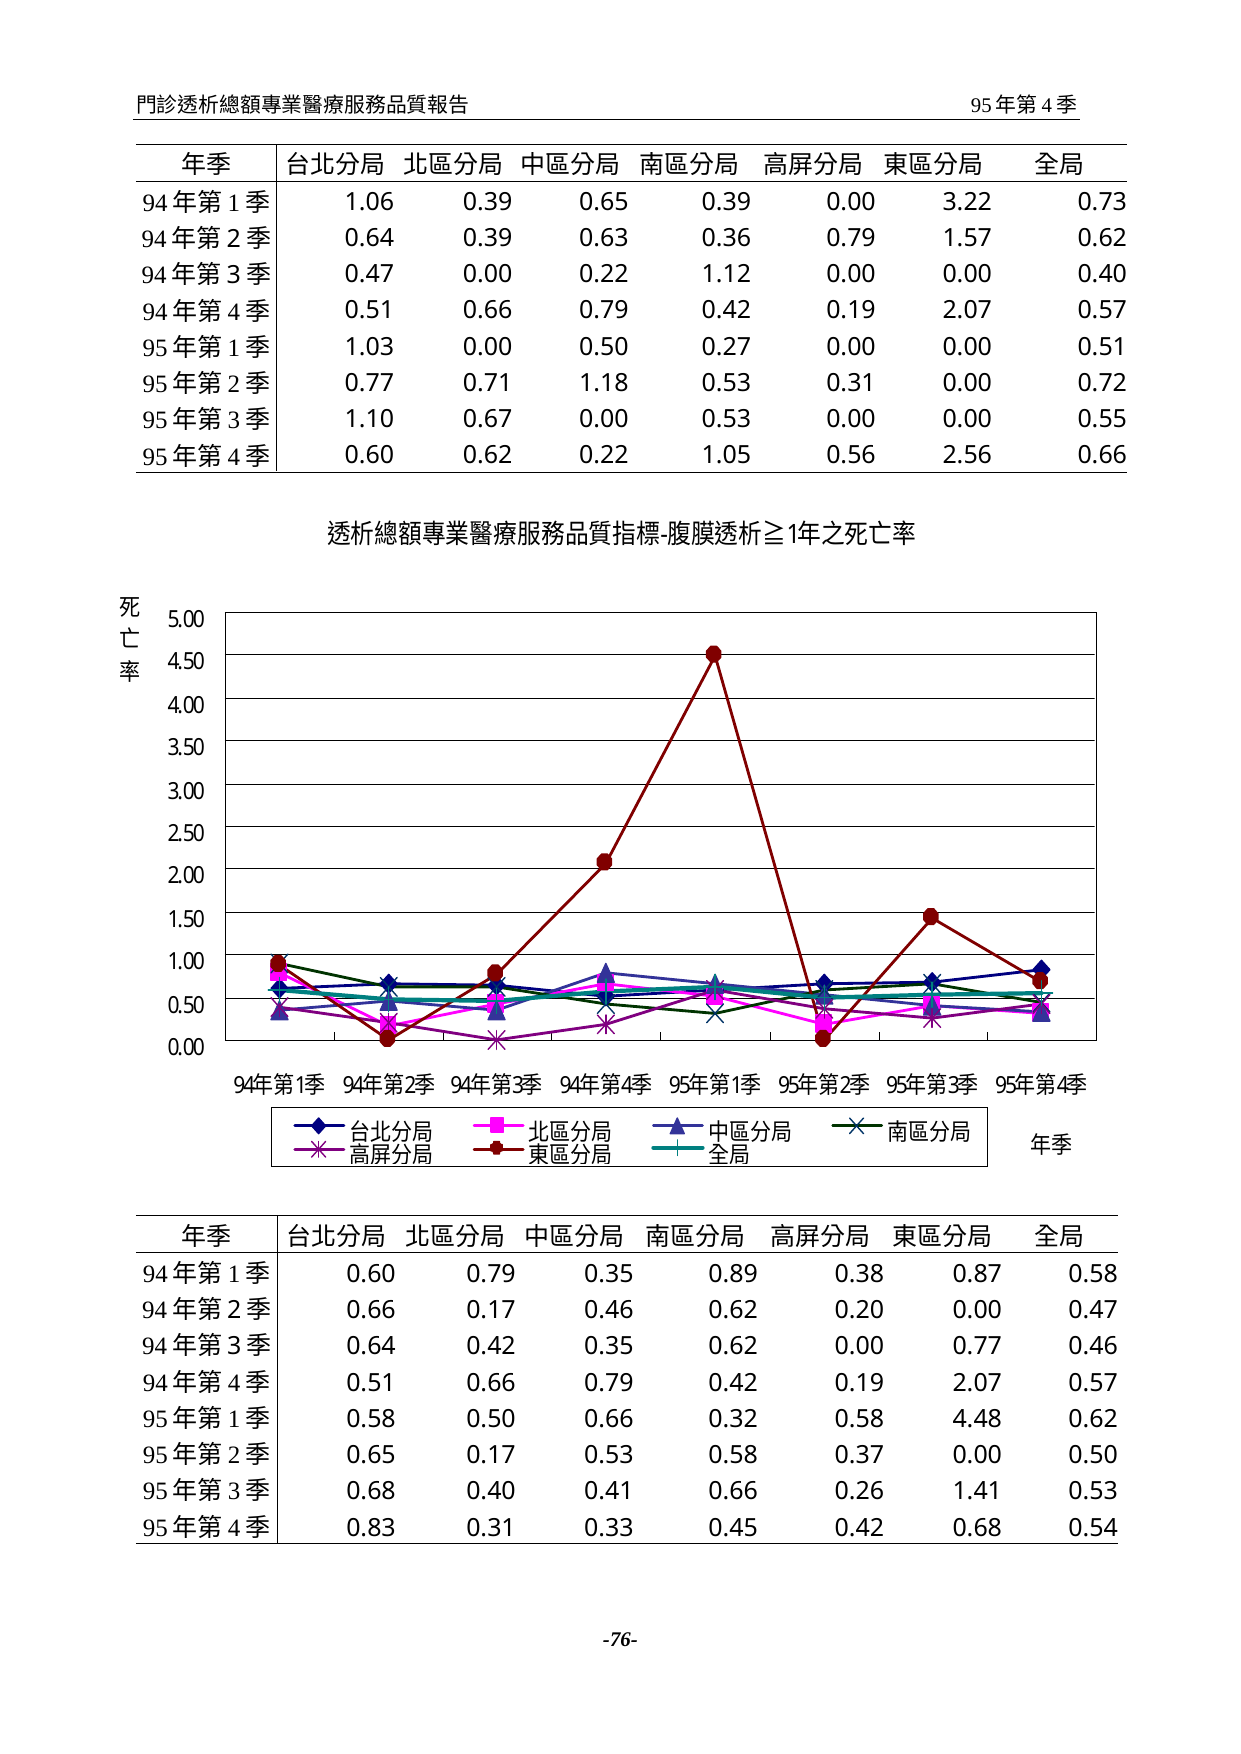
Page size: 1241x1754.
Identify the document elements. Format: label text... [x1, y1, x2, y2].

table_cell 2.07 [875, 291, 992, 327]
table_cell 0.19 [751, 291, 875, 327]
table_cell 0.77 [884, 1326, 1002, 1362]
table_cell 0.51 [278, 1362, 395, 1398]
table_cell 0.62 [633, 1326, 757, 1362]
table_cell 1.41 [884, 1471, 1002, 1507]
table_cell 0.55 [992, 400, 1127, 436]
table_cell 1.06 [277, 182, 394, 218]
table_cell 0.65 [278, 1435, 395, 1471]
table_cell 0.00 [394, 327, 512, 363]
table_cell 0.17 [395, 1290, 515, 1326]
table_cell 95年第4季 [136, 1507, 277, 1543]
table_cell 0.00 [751, 327, 875, 363]
table_cell 0.64 [278, 1326, 395, 1362]
table_cell 1.57 [875, 219, 992, 255]
table_cell 2.07 [884, 1362, 1002, 1398]
table_cell 0.00 [884, 1435, 1002, 1471]
table_cell 95年第3季 [136, 400, 276, 436]
table_cell 1.12 [628, 255, 751, 291]
table_cell 0.39 [394, 219, 512, 255]
table_cell 0.87 [884, 1253, 1002, 1289]
table_cell 0.64 [277, 219, 394, 255]
table_cell 0.45 [633, 1507, 757, 1543]
table_cell 0.60 [277, 436, 394, 471]
table_header 東區分局 [884, 1216, 1002, 1252]
table_cell 95年第2季 [136, 1435, 277, 1471]
table_cell 0.50 [512, 327, 628, 363]
table_header 台北分局 [278, 1216, 395, 1252]
table_cell 0.42 [633, 1362, 757, 1398]
table_cell 0.32 [633, 1398, 757, 1434]
table_cell 94年第2季 [136, 219, 276, 255]
table_cell 0.58 [1002, 1253, 1117, 1289]
table_cell 1.03 [277, 327, 394, 363]
table_cell 0.53 [515, 1435, 633, 1471]
table_cell 1.05 [628, 436, 751, 471]
table_cell 0.58 [758, 1398, 884, 1434]
table_cell 0.58 [278, 1398, 395, 1434]
table_cell 0.62 [1002, 1398, 1117, 1434]
table_cell 0.47 [1002, 1290, 1117, 1326]
table_cell 0.60 [278, 1253, 395, 1289]
table_header 全局 [992, 145, 1127, 181]
table_cell 0.00 [875, 364, 992, 400]
table_cell 0.72 [992, 364, 1127, 400]
table_cell 2.56 [875, 436, 992, 471]
table_cell 0.27 [628, 327, 751, 363]
table_header 北區分局 [394, 145, 512, 181]
table_cell 0.42 [758, 1507, 884, 1543]
table_cell 94年第1季 [136, 1253, 277, 1289]
table_cell 1.10 [277, 400, 394, 436]
table_cell 0.31 [395, 1507, 515, 1543]
table_cell 0.79 [512, 291, 628, 327]
table_cell 0.00 [884, 1290, 1002, 1326]
table_cell 3.22 [875, 182, 992, 218]
table_cell 0.66 [395, 1362, 515, 1398]
table_header 高屏分局 [751, 145, 875, 181]
table_cell 0.89 [633, 1253, 757, 1289]
table_cell 0.38 [758, 1253, 884, 1289]
table_cell 0.51 [992, 327, 1127, 363]
table_cell 95年第4季 [136, 436, 276, 471]
table_cell 0.66 [992, 436, 1127, 471]
table_cell 0.66 [278, 1290, 395, 1326]
table_cell 0.47 [277, 255, 394, 291]
table_cell 0.58 [633, 1435, 757, 1471]
table_cell 0.46 [1002, 1326, 1117, 1362]
table_cell 0.53 [628, 364, 751, 400]
table_header 全局 [1002, 1216, 1117, 1252]
table_cell 95年第1季 [136, 1398, 277, 1434]
table_cell 0.39 [628, 182, 751, 218]
table_header 東區分局 [875, 145, 992, 181]
table_cell 95年第2季 [136, 364, 276, 400]
table_cell 0.67 [394, 400, 512, 436]
table_cell 0.66 [515, 1398, 633, 1434]
table_cell 94年第3季 [136, 255, 276, 291]
table_cell 0.41 [515, 1471, 633, 1507]
table_header 年季 [136, 145, 276, 181]
table_cell 94年第3季 [136, 1326, 277, 1362]
table_cell 0.63 [512, 219, 628, 255]
table_cell 0.00 [751, 255, 875, 291]
table_cell 0.19 [758, 1362, 884, 1398]
table_cell 0.54 [1002, 1507, 1117, 1543]
table_header 南區分局 [628, 145, 751, 181]
table_cell 0.35 [515, 1253, 633, 1289]
table_cell 0.77 [277, 364, 394, 400]
table_cell 94年第1季 [136, 182, 276, 218]
table_cell 1.18 [512, 364, 628, 400]
table_cell 0.62 [394, 436, 512, 471]
table_cell 95年第3季 [136, 1471, 277, 1507]
table_cell 0.62 [633, 1290, 757, 1326]
table_cell 0.42 [395, 1326, 515, 1362]
table_cell 0.50 [1002, 1435, 1117, 1471]
table_cell 94年第4季 [136, 291, 276, 327]
table_cell 0.56 [751, 436, 875, 471]
table_cell 0.22 [512, 255, 628, 291]
table_cell 0.79 [395, 1253, 515, 1289]
table_header 台北分局 [277, 145, 394, 181]
table_cell 0.53 [628, 400, 751, 436]
table_cell 0.66 [394, 291, 512, 327]
table_cell 0.57 [992, 291, 1127, 327]
table_header 年季 [136, 1216, 277, 1252]
table_cell 0.17 [395, 1435, 515, 1471]
table_cell 0.83 [278, 1507, 395, 1543]
table_cell 0.00 [758, 1326, 884, 1362]
table_cell 0.40 [395, 1471, 515, 1507]
table_header 南區分局 [633, 1216, 757, 1252]
table_cell 0.00 [875, 400, 992, 436]
table_cell 0.66 [633, 1471, 757, 1507]
table_cell 0.46 [515, 1290, 633, 1326]
table_cell 0.42 [628, 291, 751, 327]
table_cell 0.33 [515, 1507, 633, 1543]
table_cell 0.68 [278, 1471, 395, 1507]
table_cell 0.22 [512, 436, 628, 471]
table_cell 0.40 [992, 255, 1127, 291]
table_header 中區分局 [512, 145, 628, 181]
table_cell 0.39 [394, 182, 512, 218]
table_cell 0.50 [395, 1398, 515, 1434]
table_cell 0.73 [992, 182, 1127, 218]
table_cell 94年第4季 [136, 1362, 277, 1398]
table_cell 4.48 [884, 1398, 1002, 1434]
table_cell 0.20 [758, 1290, 884, 1326]
table_cell 0.00 [751, 182, 875, 218]
table_cell 0.36 [628, 219, 751, 255]
table_header 北區分局 [395, 1216, 515, 1252]
table_cell 0.35 [515, 1326, 633, 1362]
table_cell 0.79 [751, 219, 875, 255]
table_cell 94年第2季 [136, 1290, 277, 1326]
table_header 高屏分局 [758, 1216, 884, 1252]
table_cell 0.00 [875, 327, 992, 363]
table_cell 0.62 [992, 219, 1127, 255]
table_cell 0.51 [277, 291, 394, 327]
table_cell 0.57 [1002, 1362, 1117, 1398]
table_header 中區分局 [515, 1216, 633, 1252]
table_cell 0.79 [515, 1362, 633, 1398]
table_cell 0.00 [875, 255, 992, 291]
table_cell 0.31 [751, 364, 875, 400]
table_cell 0.26 [758, 1471, 884, 1507]
table_cell 0.00 [512, 400, 628, 436]
table_cell 0.53 [1002, 1471, 1117, 1507]
table_cell 0.37 [758, 1435, 884, 1471]
table_cell 0.65 [512, 182, 628, 218]
table_cell 0.68 [884, 1507, 1002, 1543]
table_cell 0.00 [394, 255, 512, 291]
table_cell 0.71 [394, 364, 512, 400]
table_cell 95年第1季 [136, 327, 276, 363]
table_cell 0.00 [751, 400, 875, 436]
